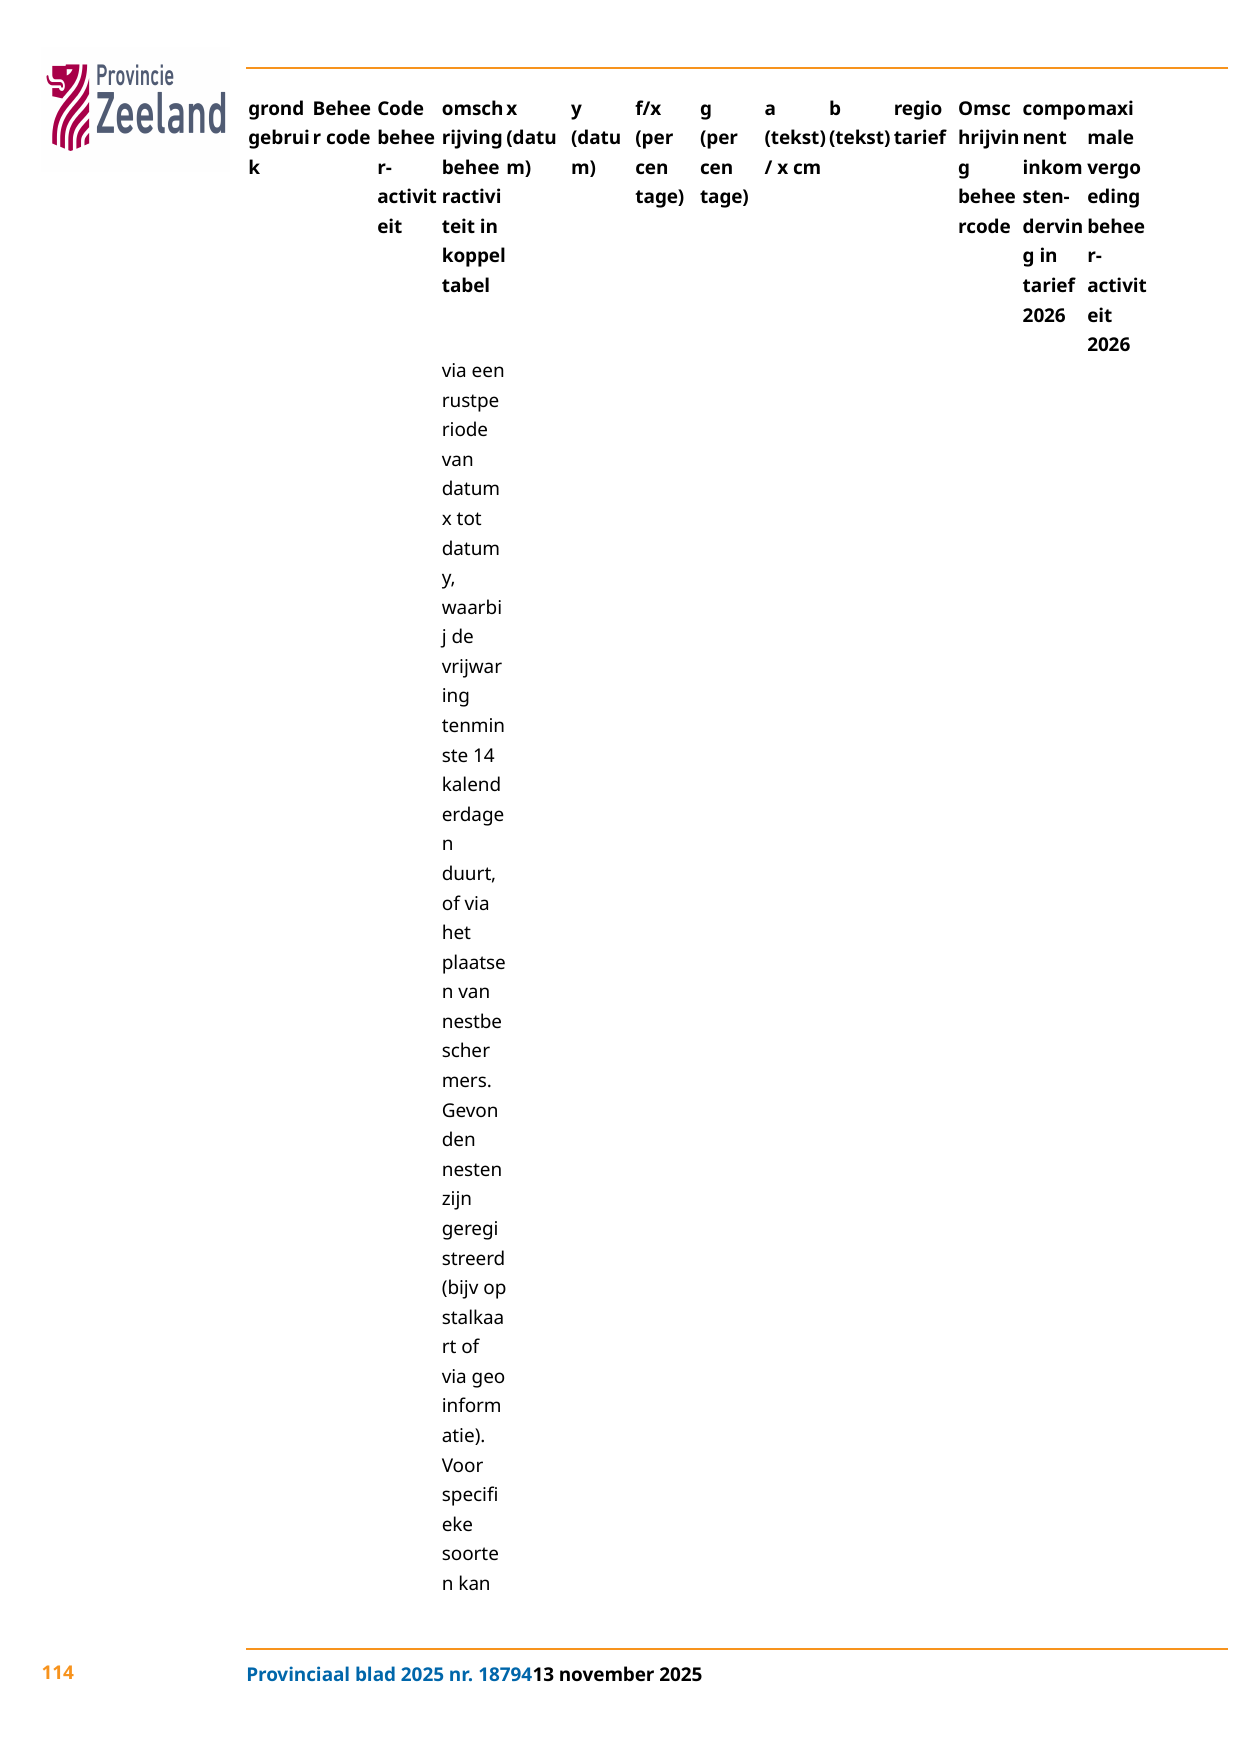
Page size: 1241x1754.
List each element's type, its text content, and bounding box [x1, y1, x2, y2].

table_header x (datum) [506, 95, 571, 357]
table_header g (per cen tage) [700, 95, 764, 357]
table_cell [1023, 357, 1087, 1596]
table_header y (datum) [571, 95, 635, 357]
table_header regio tarief [894, 95, 958, 357]
table_cell [829, 357, 893, 1596]
table_cell [700, 357, 764, 1596]
table_cell via een rustperiode van datum x tot datum y, waarbij de vrijwaring tenminste 14 kalenderdagen duurt, of via het plaatsen van nestbeschermers. Gevonden nesten zijn geregistreerd (bijv op stalkaart of via geo informatie). Voor specifieke soorten kan [442, 357, 506, 1596]
table_header omschrijving beheeractiviteit in koppeltabel [442, 95, 506, 357]
table_cell [1087, 357, 1152, 1596]
table_cell [506, 357, 571, 1596]
table_header Omschrijving beheercode [958, 95, 1022, 357]
table_cell [894, 357, 958, 1596]
table_header maximale vergoeding beheer-activiteit 2026 [1087, 95, 1152, 357]
picture [41, 47, 231, 172]
table_cell [377, 357, 442, 1596]
table_header b (tekst) [829, 95, 893, 357]
table_cell [571, 357, 635, 1596]
table_header grond gebruik [248, 95, 312, 357]
table_header Beheer code [313, 95, 377, 357]
table_header Code beheer-activiteit [377, 95, 442, 357]
table_cell [313, 357, 377, 1596]
table_cell [764, 357, 829, 1596]
table_header a (tekst) / x cm [764, 95, 829, 357]
table_header f/x (per cen tage) [635, 95, 700, 357]
table_cell [248, 357, 312, 1596]
table_cell [958, 357, 1022, 1596]
table_cell [635, 357, 700, 1596]
table_header component inkomsten-derving in tarief 2026 [1023, 95, 1087, 357]
